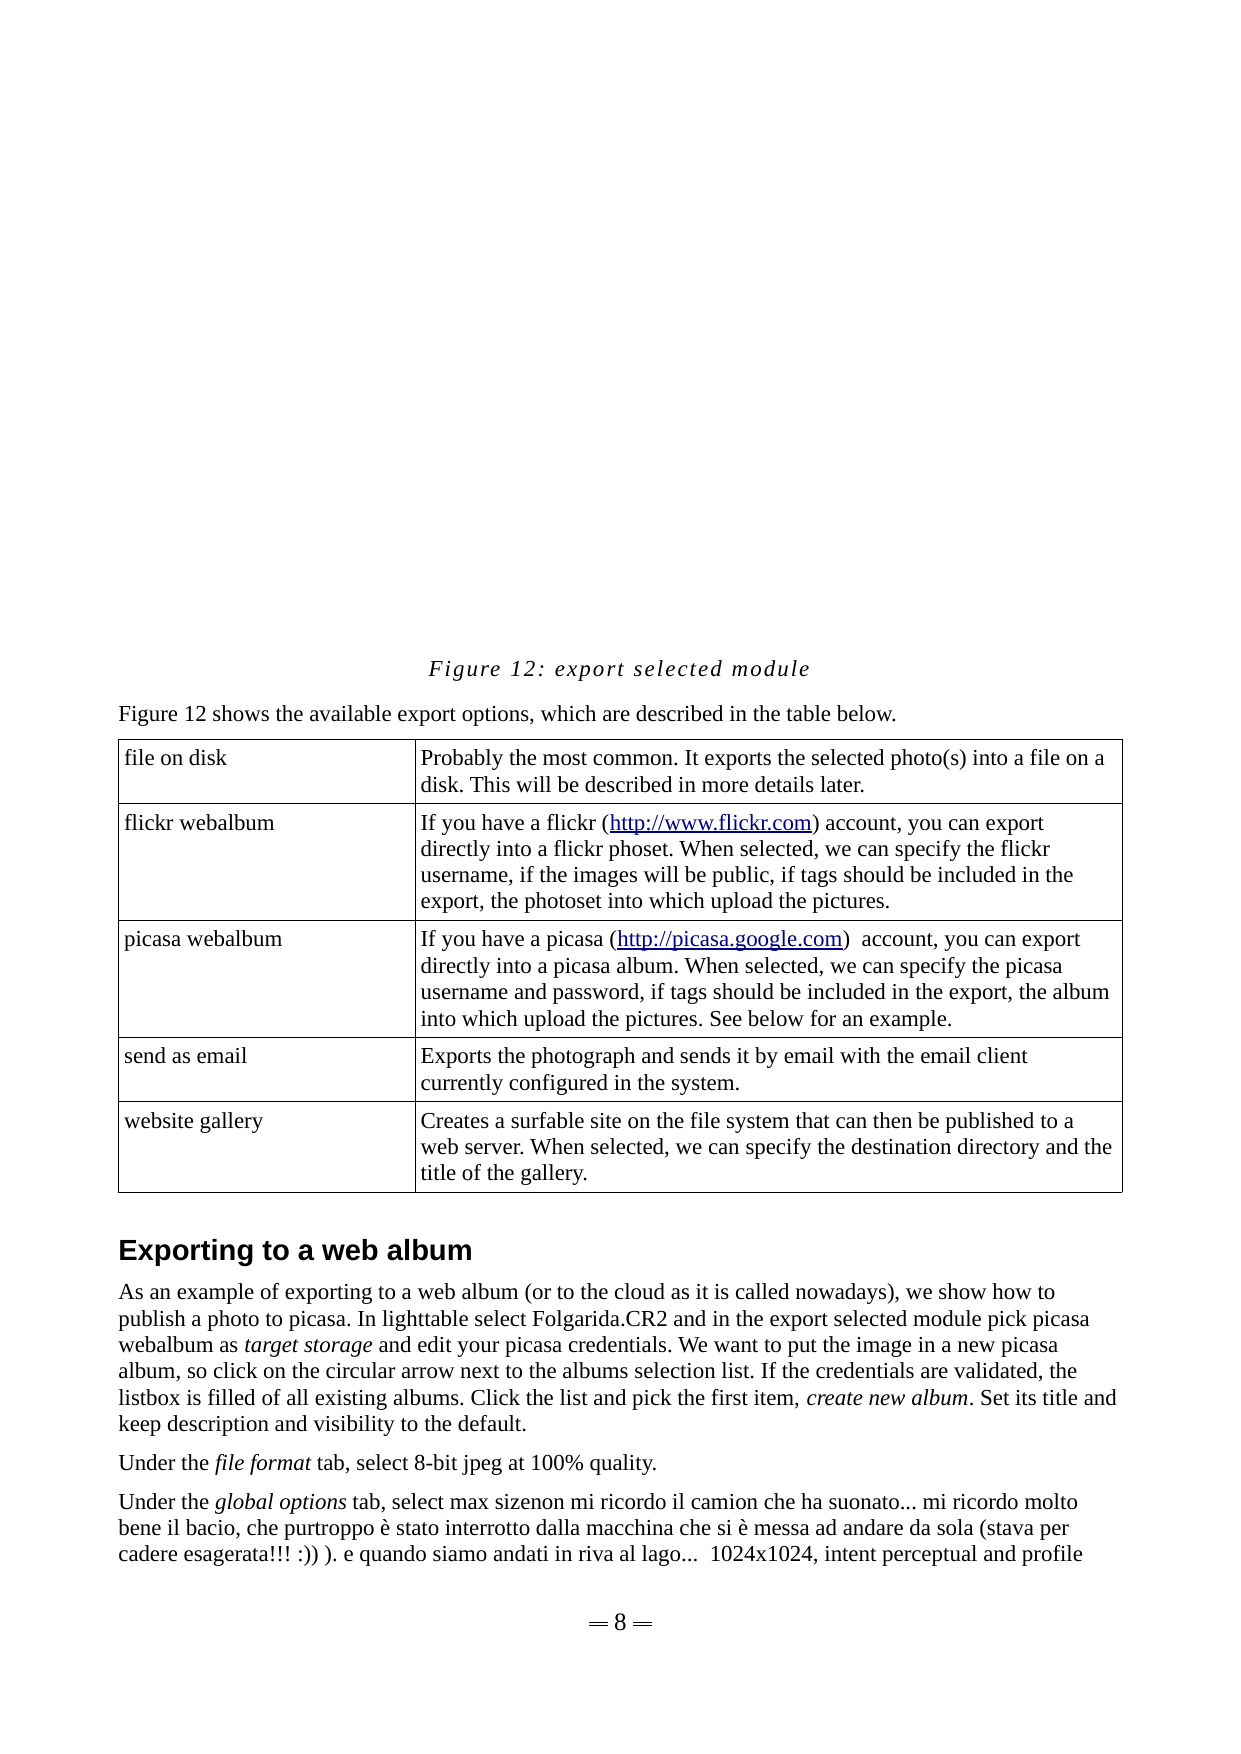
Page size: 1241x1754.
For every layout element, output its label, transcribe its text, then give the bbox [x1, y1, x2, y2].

text Figure 12 shows the available export options, which are described in the table below. [118, 118, 1122, 726]
text Under the global options tab, select max sizenon mi ricordo il camion che ha suonato... mi ricordo molto bene il bacio, che purtroppo è stato interrotto dalla macchina che si è messa ad andare da sola (stava per cadere esagerata!!! :)) ). e quando siamo andati in riva al lago... 1024x1024, intent perceptual and profile [118, 1488, 1122, 1567]
table_cell website gallery [119, 1102, 415, 1192]
text As an example of exporting to a web album (or to the cloud as it is called nowadays), we show how to publish a photo to picasa. In lighttable select Folgarida.CR2 and in the export selected module pick picasa webalbum as target storage and edit your picasa credentials. We want to put the image in a new picasa album, so click on the circular arrow next to the albums selection list. If the credentials are validated, the listbox is filled of all existing albums. Click the list and pick the first item, create new album. Set its title and keep description and visibility to the default. [118, 1278, 1122, 1436]
table_cell If you have a picasa (http://picasa.google.com) account, you can export directly into a picasa album. When selected, we can specify the picasa username and password, if tags should be included in the export, the album into which upload the pictures. See below for an example. [416, 921, 1122, 1037]
table_header Probably the most common. It exports the selected photo(s) into a file on a disk. This will be described in more details later. [416, 740, 1122, 803]
text Under the file format tab, select 8-bit jpeg at 100% quality. [118, 1449, 1122, 1475]
table_header file on disk [119, 740, 415, 803]
table_cell flickr webalbum [119, 804, 415, 920]
table_cell If you have a flickr (http://www.flickr.com) account, you can export directly into a flickr phoset. When selected, we can specify the flickr username, if the images will be public, if tags should be included in the export, the photoset into which upload the pictures. [416, 804, 1122, 920]
table_cell Creates a surfable site on the file system that can then be published to a web server. When selected, we can specify the destination directory and the title of the gallery. [416, 1102, 1122, 1192]
subtitle Exporting to a web album [118, 1233, 1122, 1267]
table_cell Exports the photograph and sends it by email with the email client currently configured in the system. [416, 1038, 1122, 1101]
table_cell send as email [119, 1038, 415, 1101]
text Figure 12: export selected module [351, 130, 889, 682]
table_cell picasa webalbum [119, 921, 415, 1037]
